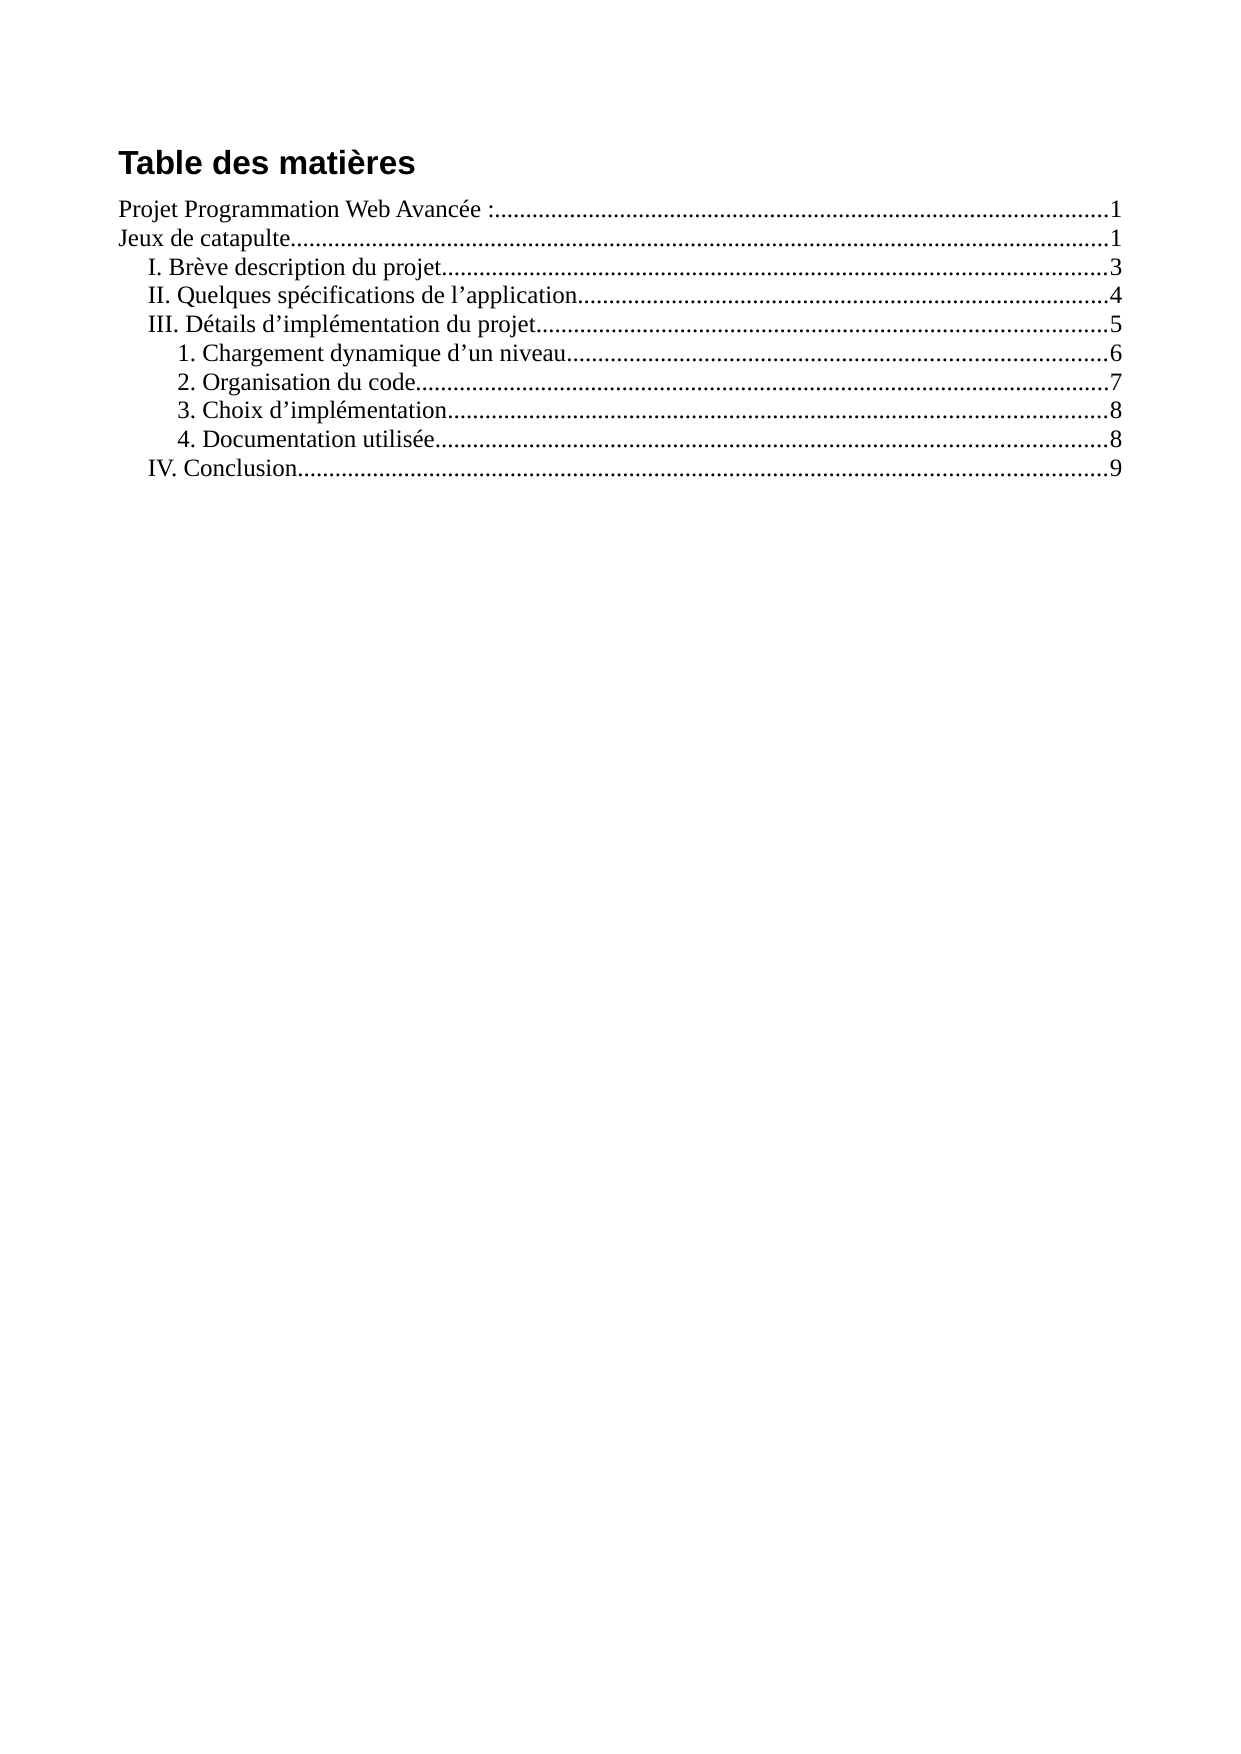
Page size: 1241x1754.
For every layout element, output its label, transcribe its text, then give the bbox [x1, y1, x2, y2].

text 1. Chargement dynamique d’un niveau 6 [177, 338, 1122, 367]
subtitle Table des matières [118, 143, 1122, 182]
text IV. Conclusion 9 [148, 453, 1122, 482]
text 4. Documentation utilisée 8 [177, 424, 1122, 453]
text Projet Programmation Web Avancée : 1 [118, 194, 1122, 223]
text 3. Choix d’implémentation 8 [177, 395, 1122, 424]
text II. Quelques spécifications de l’application 4 [148, 280, 1122, 309]
text III. Détails d’implémentation du projet 5 [148, 309, 1122, 338]
text Jeux de catapulte 1 [118, 223, 1122, 252]
text 2. Organisation du code 7 [177, 367, 1122, 395]
text I. Brève description du projet 3 [148, 252, 1122, 280]
